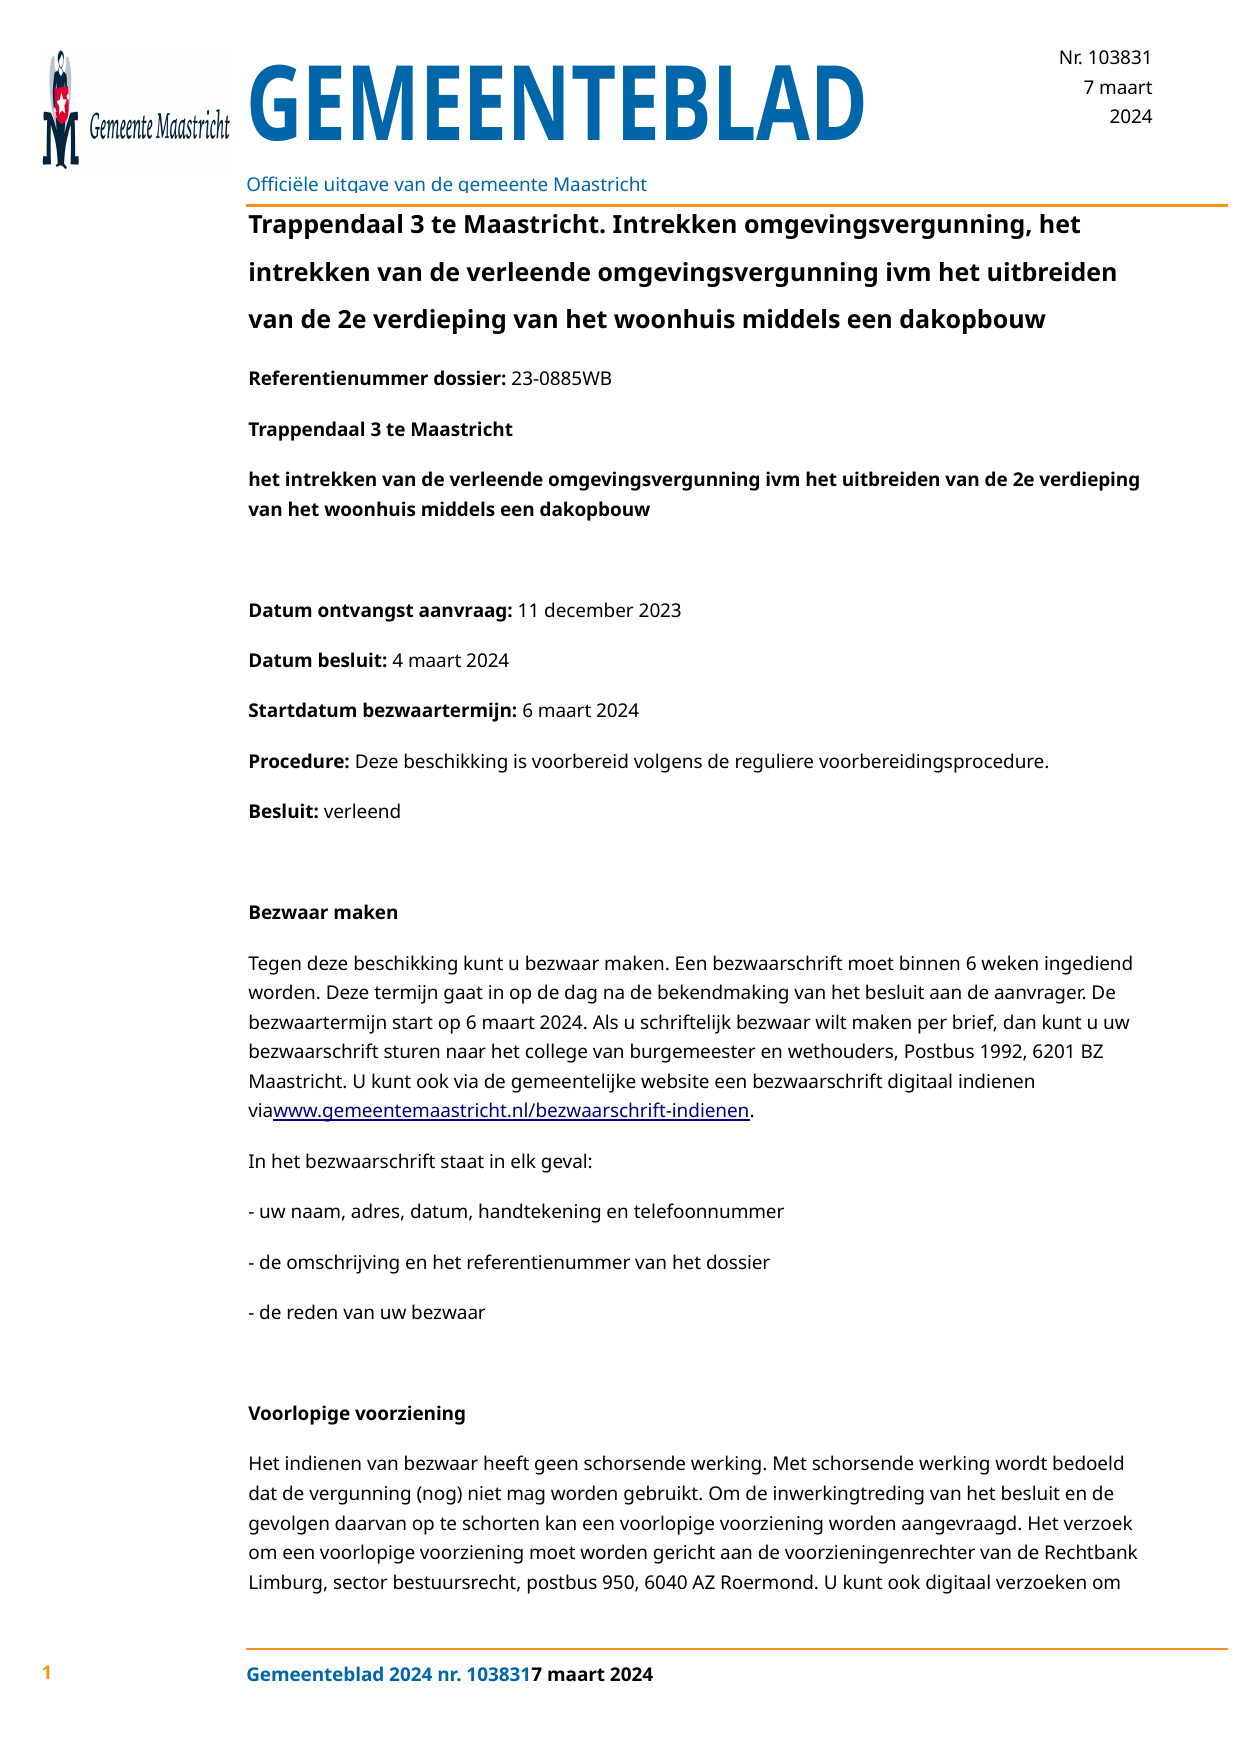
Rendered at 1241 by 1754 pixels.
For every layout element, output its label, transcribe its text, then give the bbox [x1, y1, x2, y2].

text In het bezwaarschrift staat in elk geval: [248, 1148, 1152, 1174]
text Procedure: Deze beschikking is voorbereid volgens de reguliere voorbereidingsprocedure. [248, 748, 1152, 774]
text Het indienen van bezwaar heeft geen schorsende werking. Met schorsende werking wordt bedoeld dat de vergunning (nog) niet mag worden gebruikt. Om de inwerkingtreding van het besluit en de gevolgen daarvan op te schorten kan een voorlopige voorziening worden aangevraagd. Het verzoek om een voorlopige voorziening moet worden gericht aan de voorzieningenrechter van de Rechtbank Limburg, sector bestuursrecht, postbus 950, 6040 AZ Roermond. U kunt ook digitaal verzoeken om [248, 1451, 1152, 1594]
picture [41, 47, 231, 172]
text het intrekken van de verleende omgevingsvergunning ivm het uitbreiden van de 2e verdieping van het woonhuis middels een dakopbouw [248, 466, 1152, 522]
text Besluit: verleend [248, 798, 1152, 824]
text Referentienummer dossier: 23-0885WB [248, 366, 1152, 391]
text Trappendaal 3 te Maastricht [248, 416, 1152, 442]
text Datum ontvangst aanvraag: 11 december 2023 [248, 597, 1152, 622]
text Trappendaal 3 te Maastricht. Intrekken omgevingsvergunning, het intrekken van de verleende omgevingsvergunning ivm het uitbreiden van de 2e verdieping van het woonhuis middels een dakopbouw [248, 207, 1152, 336]
text Voorlopige voorziening [248, 1400, 1152, 1426]
text - uw naam, adres, datum, handtekening en telefoonnummer [248, 1198, 1152, 1224]
text Bezwaar maken [248, 899, 1152, 925]
text - de omschrijving en het referentienummer van het dossier [248, 1249, 1152, 1274]
text Tegen deze beschikking kunt u bezwaar maken. Een bezwaarschrift moet binnen 6 weken ingediend worden. Deze termijn gaat in op de dag na de bekendmaking van het besluit aan de aanvrager. De bezwaartermijn start op 6 maart 2024. Als u schriftelijk bezwaar wilt maken per brief, dan kunt u uw bezwaarschrift sturen naar het college van burgemeester en wethouders, Postbus 1992, 6201 BZ Maastricht. U kunt ook via de gemeentelijke website een bezwaarschrift digitaal indienen viawww.gemeentemaastricht.nl/bezwaarschrift-indienen. [248, 950, 1152, 1123]
text Datum besluit: 4 maart 2024 [248, 647, 1152, 673]
text - de reden van uw bezwaar [248, 1299, 1152, 1325]
text Startdatum bezwaartermijn: 6 maart 2024 [248, 698, 1152, 723]
